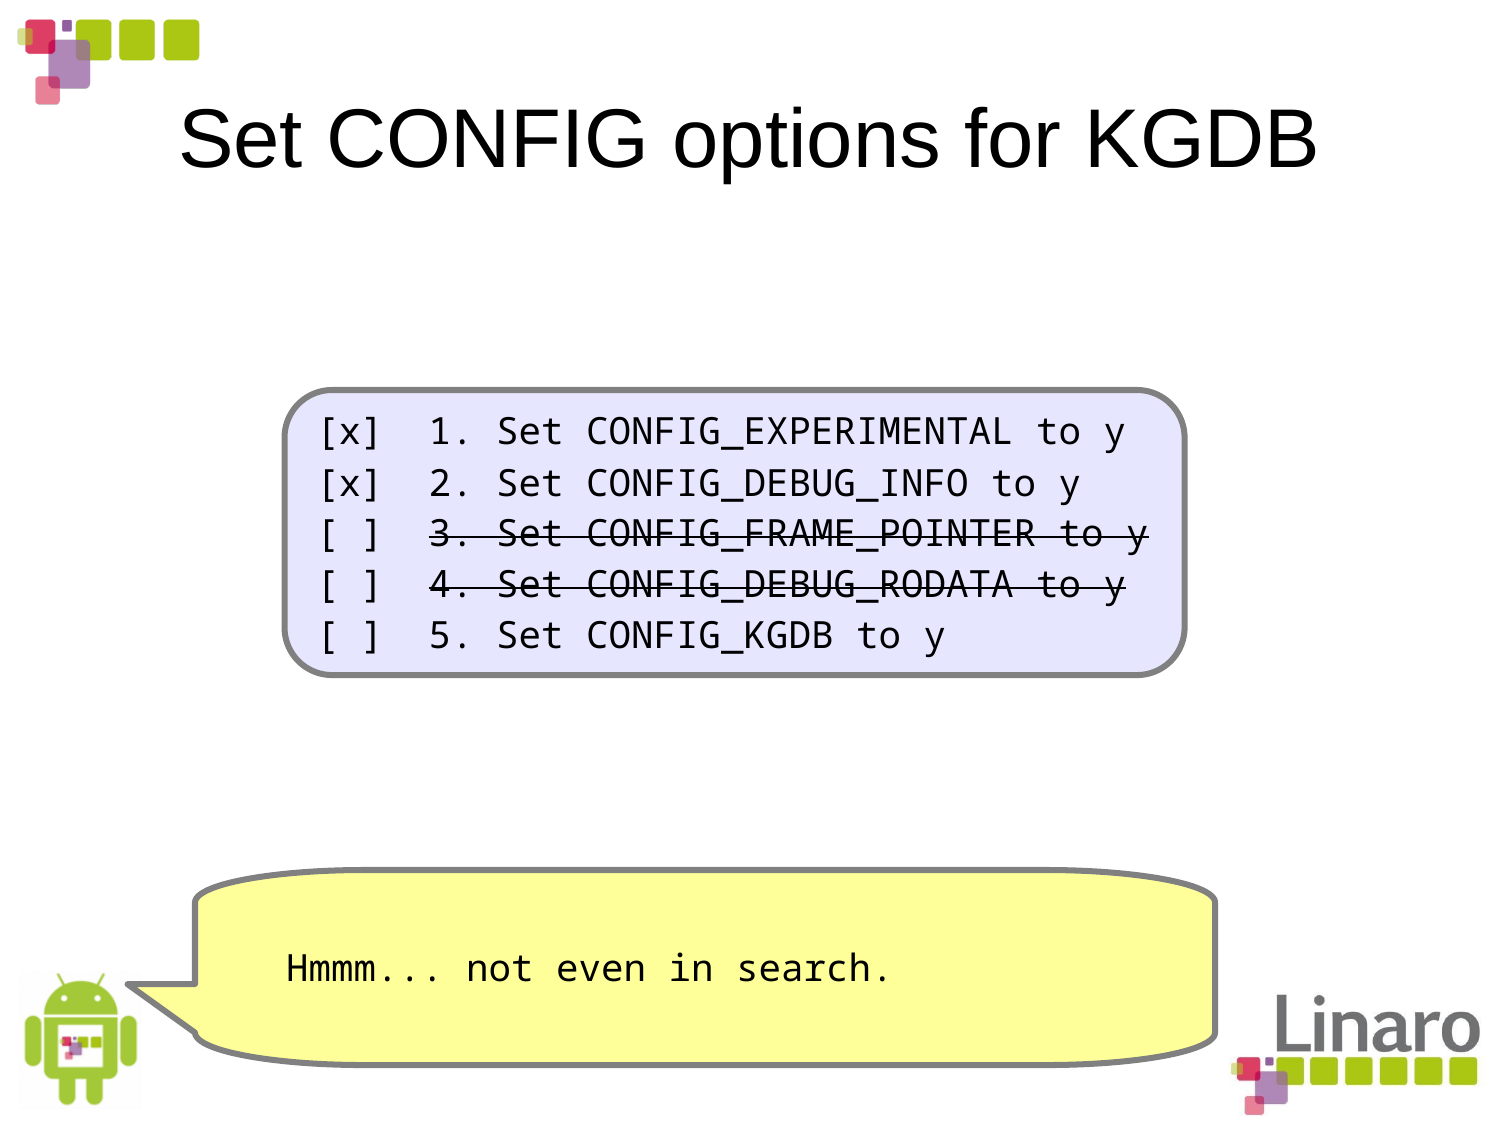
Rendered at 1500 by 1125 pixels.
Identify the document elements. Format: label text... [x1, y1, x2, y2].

text_box Hmmm... not even in search. [127, 870, 1216, 1066]
title Set CONFIG options for KGDB [74, 44, 1425, 233]
list [74, 263, 1425, 916]
picture [1219, 986, 1491, 1123]
picture [16, 12, 205, 121]
picture [18, 971, 142, 1109]
text_box [x] 1. Set CONFIG_EXPERIMENTAL to y [x] 2. Set CONFIG_DEBUG_INFO to y [ ] 3. Set CONFIG_FRAME_POINTER to y [ ] 4. Set CONFIG_DEBUG_RODATA to y [ ] 5. Set CONFIG_KGDB to y [284, 389, 1185, 676]
